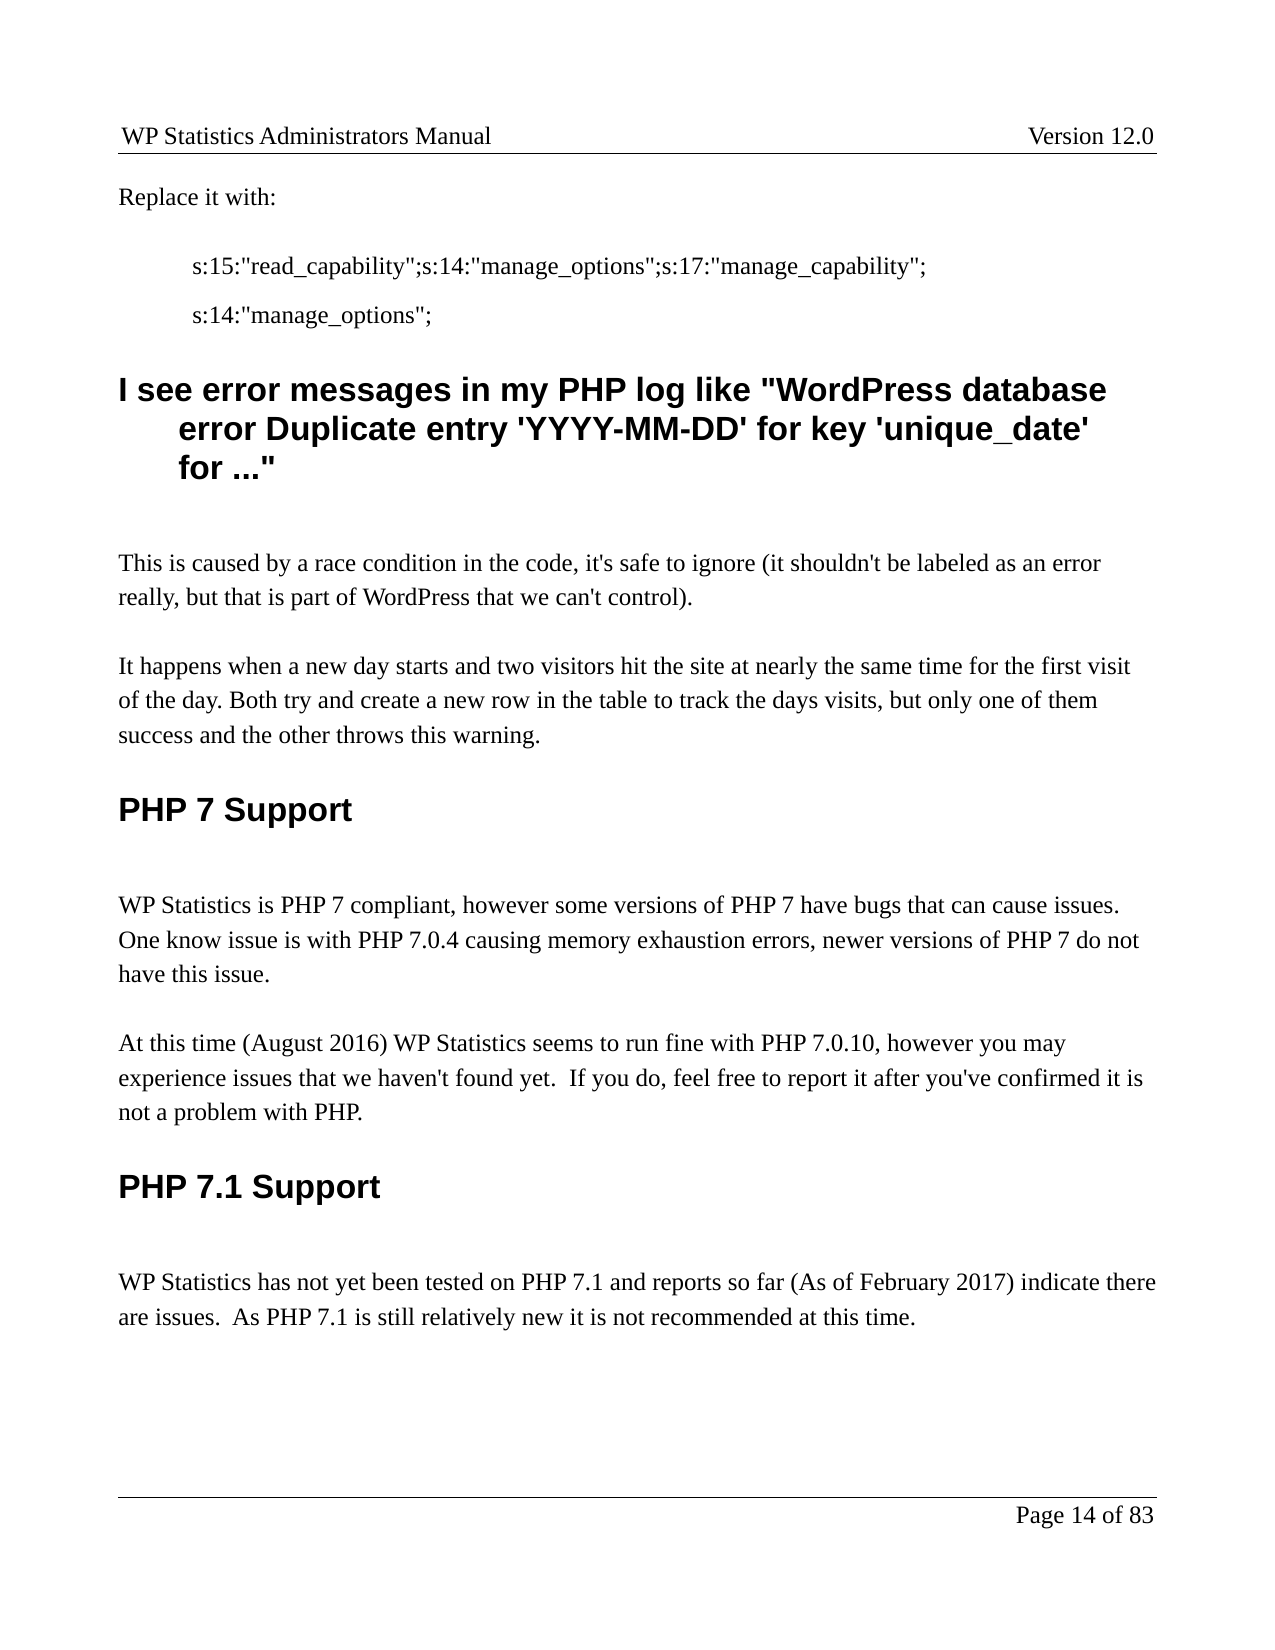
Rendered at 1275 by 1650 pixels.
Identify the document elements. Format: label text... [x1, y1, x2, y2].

text WP Statistics is PHP 7 compliant, however some versions of PHP 7 have bugs that can cause issues. One know issue is with PHP 7.0.4 causing memory exhaustion errors, newer versions of PHP 7 do not have this issue. At this time (August 2016) WP Statistics seems to run fine with PHP 7.0.10, however you may experience issues that we haven't found yet. If you do, feel free to report it after you've confirmed it is not a problem with PHP. [118, 890, 1157, 1126]
subtitle PHP 7 Support [118, 790, 1157, 829]
subtitle PHP 7.1 Support [118, 1167, 1157, 1206]
text WP Statistics has not yet been tested on PHP 7.1 and reports so far (As of February 2017) indicate there are issues. As PHP 7.1 is still relatively new it is not recommended at this time. [118, 1267, 1157, 1330]
subtitle I see error messages in my PHP log like "WordPress database error Duplicate entry 'YYYY-MM-DD' for key 'unique_date' for ..." [118, 370, 1157, 486]
text This is caused by a race condition in the code, it's safe to ignore (it shouldn't be labeled as an error really, but that is part of WordPress that we can't control). It happens when a new day starts and two visitors hit the site at nearly the same time for the first visit of the day. Both try and create a new row in the table to track the days visits, but only one of them success and the other throws this warning. [118, 548, 1157, 749]
text Replace it with: s:15:"read_capability";s:14:"manage_options";s:17:"manage_capability"; [118, 182, 1157, 280]
text s:14:"manage_options"; [192, 300, 1157, 329]
